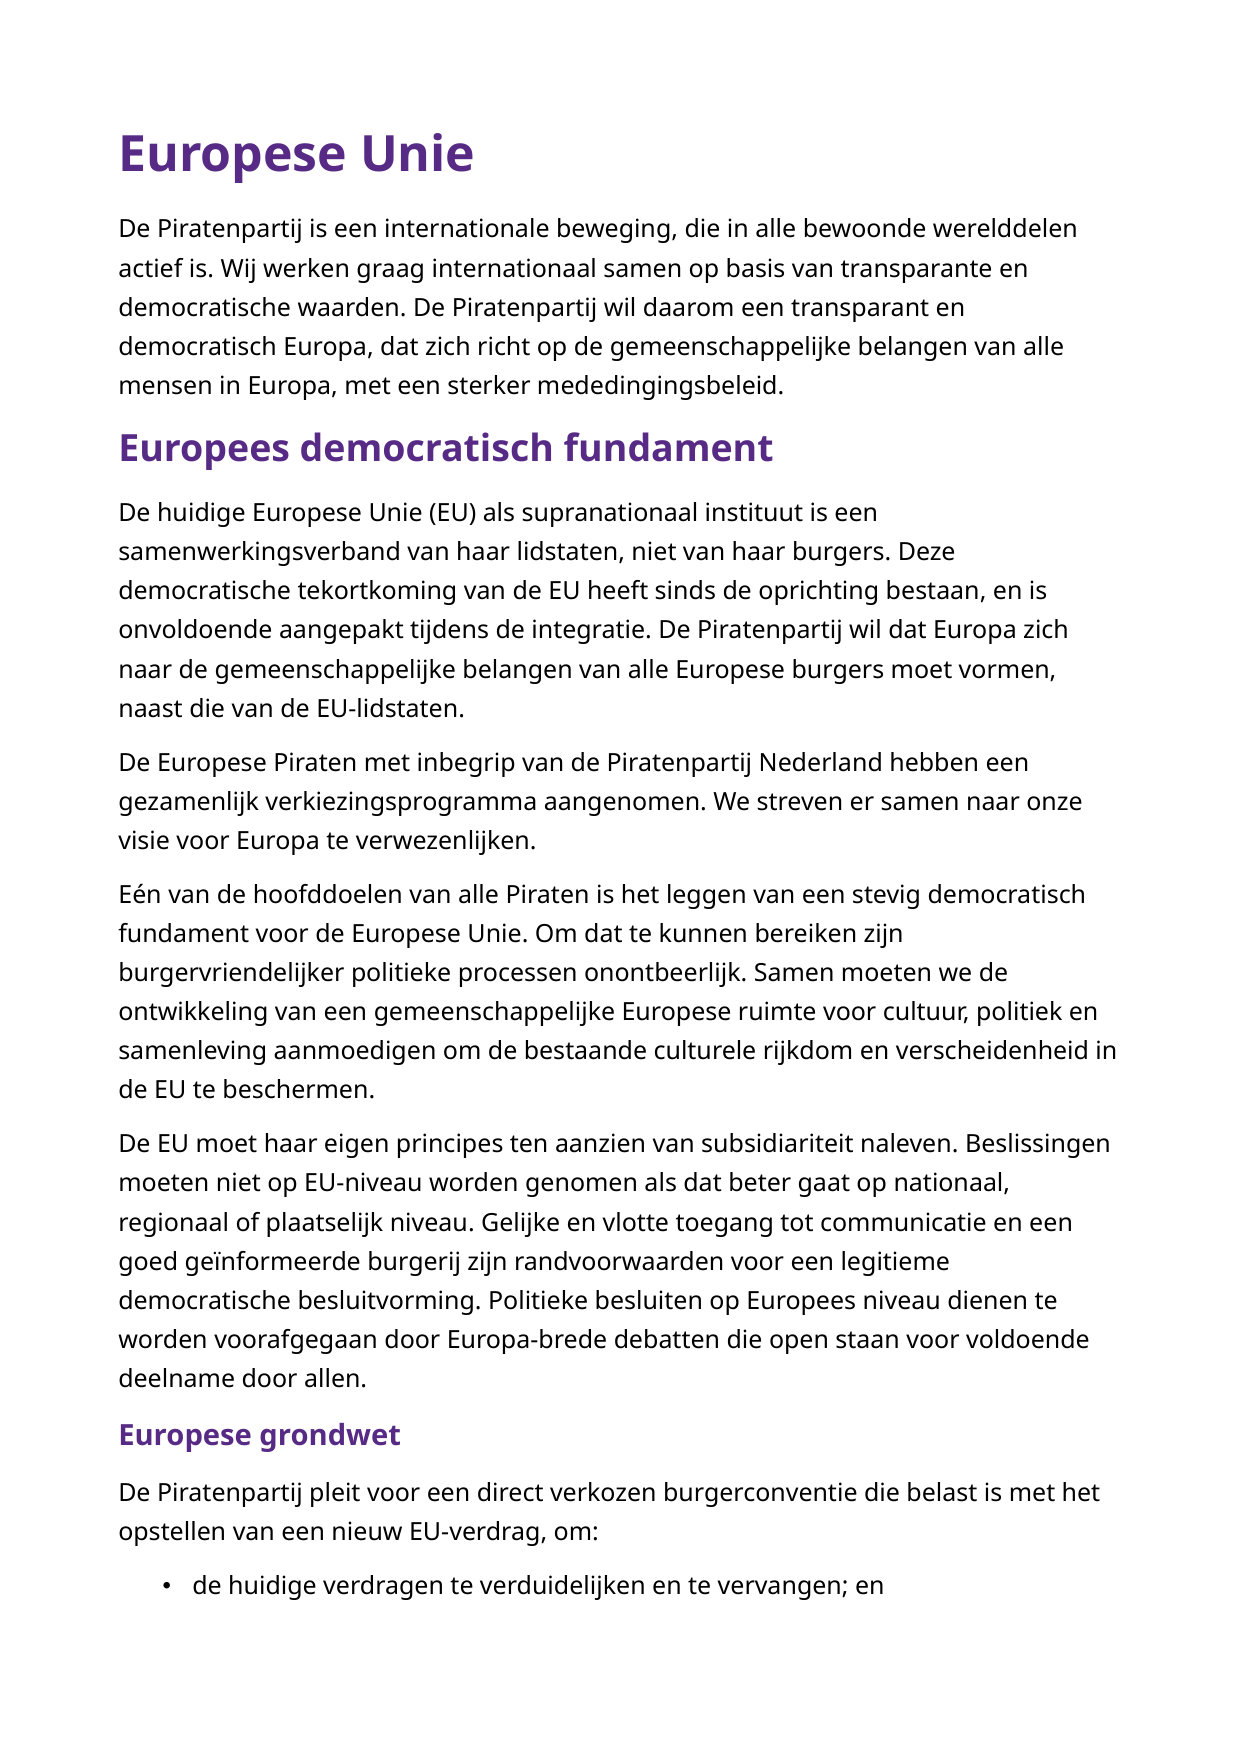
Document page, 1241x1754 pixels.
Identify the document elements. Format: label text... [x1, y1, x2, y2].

list de huidige verdragen te verduidelijken en te vervangen; en [162, 1568, 1122, 1602]
subtitle Europese Unie [118, 118, 1122, 186]
text De huidige Europese Unie (EU) als supranationaal instituut is een samenwerkingsverband van haar lidstaten, niet van haar burgers. Deze democratische tekortkoming van de EU heeft sinds de oprichting bestaan, en is onvoldoende aangepakt tijdens de integratie. De Piratenpartij wil dat Europa zich naar de gemeenschappelijke belangen van alle Europese burgers moet vormen, naast die van de EU-lidstaten. [118, 495, 1122, 724]
text De EU moet haar eigen principes ten aanzien van subsidiariteit naleven. Beslissingen moeten niet op EU-niveau worden genomen als dat beter gaat op nationaal, regionaal of plaatselijk niveau. Gelijke en vlotte toegang tot communicatie en een goed geïnformeerde burgerij zijn randvoorwaarden voor een legitieme democratische besluitvorming. Politieke besluiten op Europees niveau dienen te worden voorafgegaan door Europa-brede debatten die open staan voor voldoende deelname door allen. [118, 1126, 1122, 1395]
subtitle Europese grondwet [118, 1415, 1122, 1454]
text De Piratenpartij pleit voor een direct verkozen burgerconventie die belast is met het opstellen van een nieuw EU-verdrag, om: [118, 1475, 1122, 1548]
text De Piratenpartij is een internationale beweging, die in alle bewoonde werelddelen actief is. Wij werken graag internationaal samen op basis van transparante en democratische waarden. De Piratenpartij wil daarom een transparant en democratisch Europa, dat zich richt op de gemeenschappelijke belangen van alle mensen in Europa, met een sterker mededingingsbeleid. [118, 211, 1122, 402]
subtitle Europees democratisch fundament [118, 421, 1122, 472]
text Eén van de hoofddoelen van alle Piraten is het leggen van een stevig democratisch fundament voor de Europese Unie. Om dat te kunnen bereiken zijn burgervriendelijker politieke processen onontbeerlijk. Samen moeten we de ontwikkeling van een gemeenschappelijke Europese ruimte voor cultuur, politiek en samenleving aanmoedigen om de bestaande culturele rijkdom en verscheidenheid in de EU te beschermen. [118, 876, 1122, 1106]
text De Europese Piraten met inbegrip van de Piratenpartij Nederland hebben een gezamenlijk verkiezingsprogramma aangenomen. We streven er samen naar onze visie voor Europa te verwezenlijken. [118, 744, 1122, 857]
